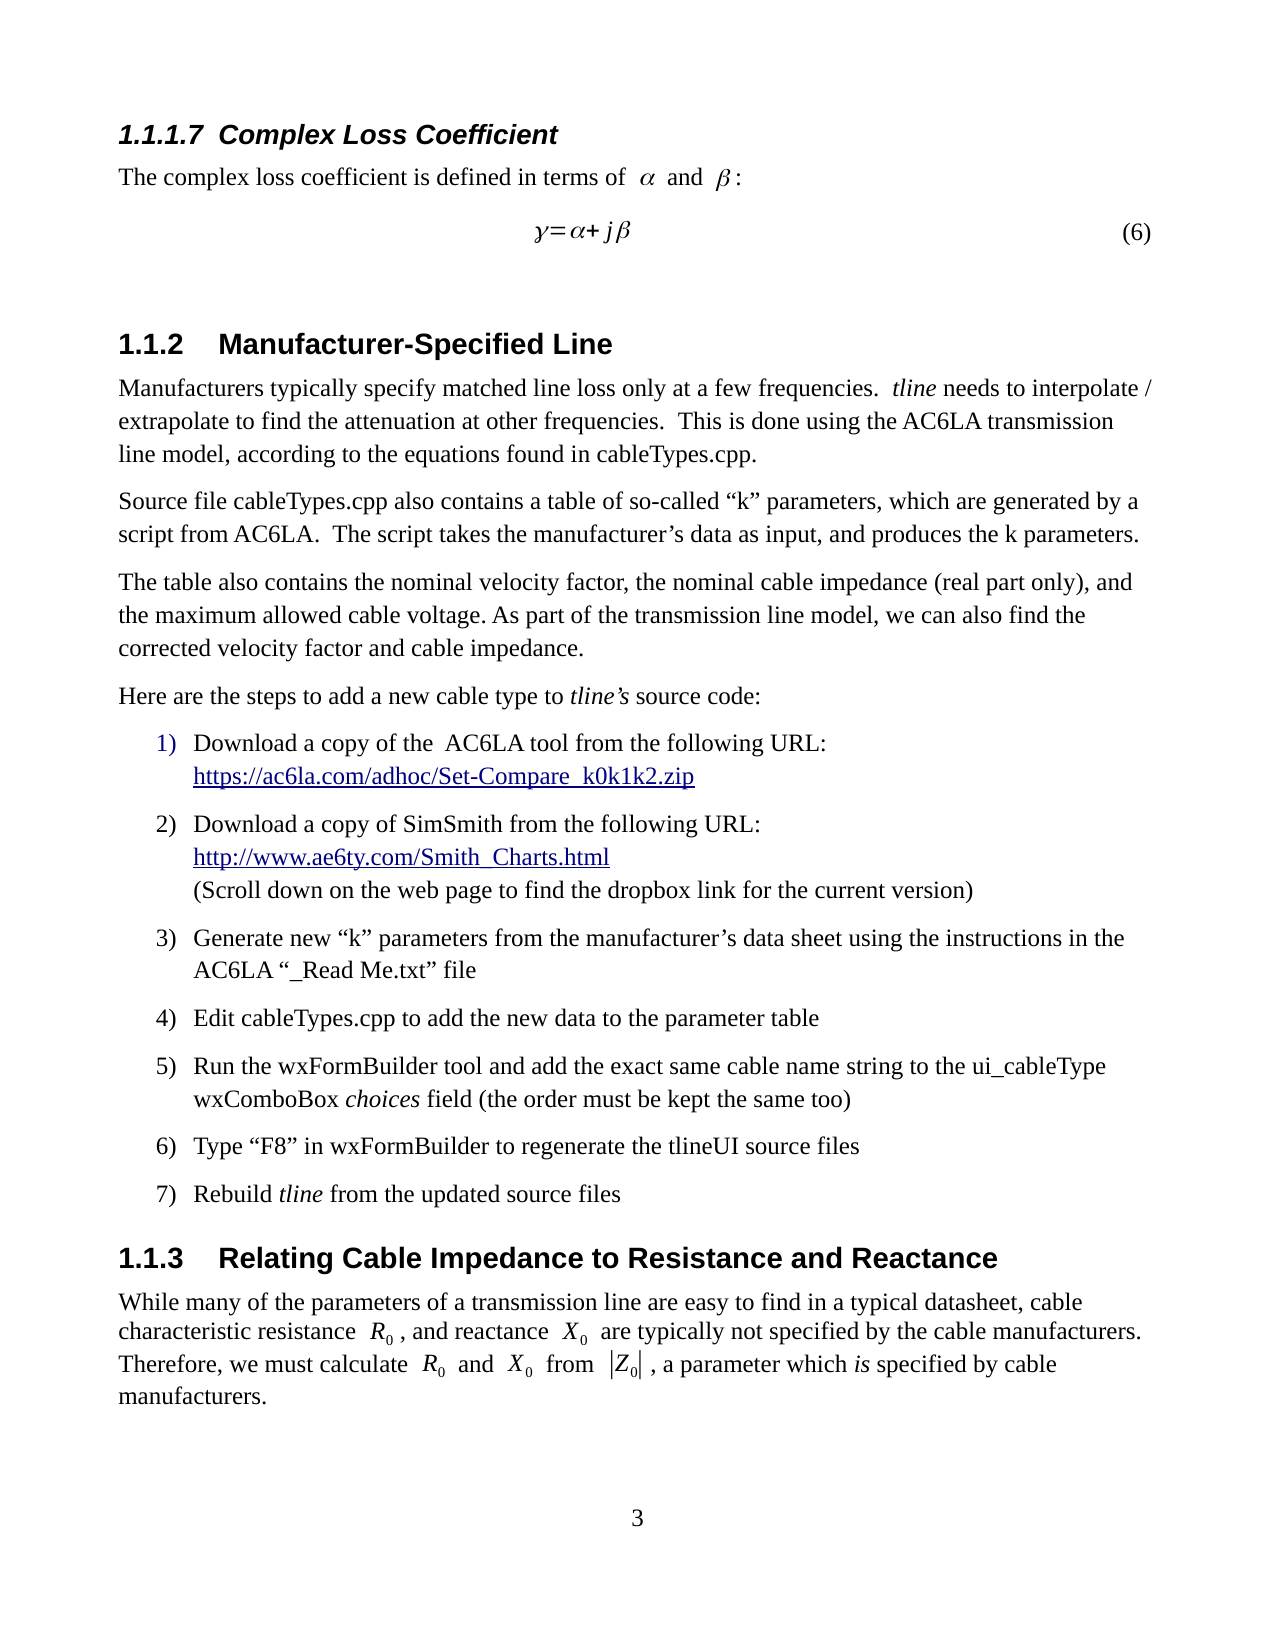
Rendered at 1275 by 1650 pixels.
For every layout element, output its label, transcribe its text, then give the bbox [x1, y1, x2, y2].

text Here are the steps to add a new cable type to tline’s source code: [118, 681, 1157, 709]
table_header (6) [1041, 211, 1157, 251]
text Manufacturers typically specify matched line loss only at a few frequencies. tline needs to interpolate / extrapolate to find the attenuation at other frequencies. This is done using the AC6LA transmission line model, according to the equations found in cableTypes.cpp. [118, 373, 1157, 468]
table_header [118, 211, 1041, 251]
list Run the wxFormBuilder tool and add the exact same cable name string to the ui_cableType wxComboBox choices field (the order must be kept the same too) [156, 1051, 1157, 1113]
list Type “F8” in wxFormBuilder to regenerate the tlineUI source files [156, 1131, 1157, 1160]
text The table also contains the nominal velocity factor, the nominal cable impedance (real part only), and the maximum allowed cable voltage. As part of the transmission line model, we can also find the corrected velocity factor and cable impedance. [118, 567, 1157, 662]
text While many of the parameters of a transmission line are easy to find in a typical datasheet, cable characteristic resistance , and reactance are typically not specified by the cable manufacturers. Therefore, we must calculate and from , a parameter which is specified by cable manufacturers. [118, 1287, 1157, 1410]
list Generate new “k” parameters from the manufacturer’s data sheet using the instructions in the AC6LA “_Read Me.txt” file [156, 923, 1157, 984]
subtitle Manufacturer-Specified Line [118, 327, 1157, 360]
list Edit cableTypes.cpp to add the new data to the parameter table [156, 1003, 1157, 1032]
list Download a copy of the AC6LA tool from the following URL: https://ac6la.com/adhoc/Set-Compare_k0k1k2.zip [156, 728, 1157, 790]
list Download a copy of SimSmith from the following URL: http://www.ae6ty.com/Smith_Charts.html (Scroll down on the web page to find the dropbox link for the current version) [156, 809, 1157, 904]
text Source file cableTypes.cpp also contains a table of so-called “k” parameters, which are generated by a script from AC6LA. The script takes the manufacturer’s data as input, and produces the k parameters. [118, 486, 1157, 548]
subtitle Relating Cable Impedance to Resistance and Reactance [118, 1241, 1157, 1275]
list Rebuild tline from the updated source files [156, 1179, 1157, 1208]
text The complex loss coefficient is defined in terms of and : [118, 162, 1157, 192]
subtitle Complex Loss Coefficient [118, 118, 1157, 150]
